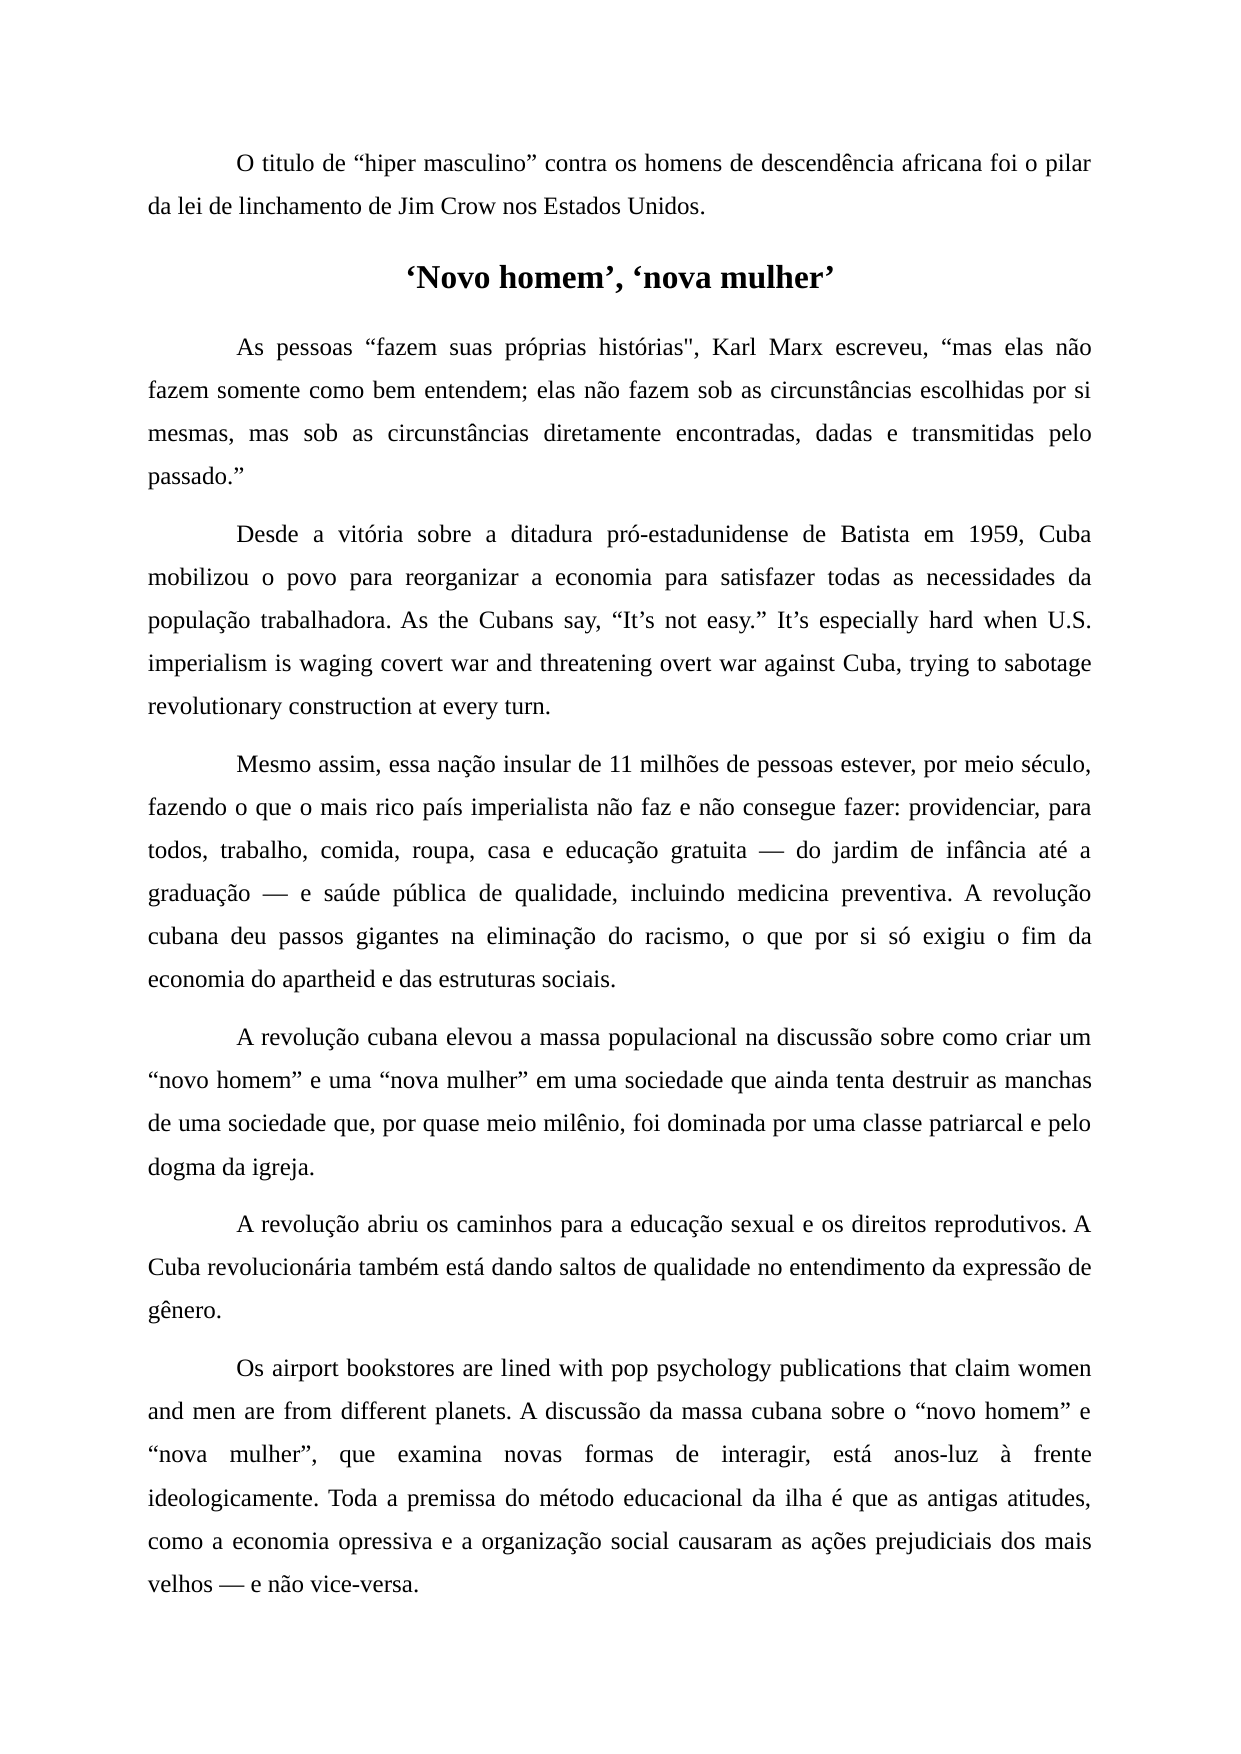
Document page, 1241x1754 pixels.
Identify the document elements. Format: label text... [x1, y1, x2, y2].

text A revolução cubana elevou a massa populacional na discussão sobre como criar um “novo homem” e uma “nova mulher” em uma sociedade que ainda tenta destruir as manchas de uma sociedade que, por quase meio milênio, foi dominada por uma classe patriarcal e pelo dogma da igreja. [148, 1022, 1093, 1180]
text As pessoas “fazem suas próprias histórias", Karl Marx escreveu, “mas elas não fazem somente como bem entendem; elas não fazem sob as circunstâncias escolhidas por si mesmas, mas sob as circunstâncias diretamente encontradas, dadas e transmitidas pelo passado.” [148, 332, 1093, 490]
text O titulo de “hiper masculino” contra os homens de descendência africana foi o pilar da lei de linchamento de Jim Crow nos Estados Unidos. [148, 148, 1093, 219]
text Desde a vitória sobre a ditadura pró-estadunidense de Batista em 1959, Cuba mobilizou o povo para reorganizar a economia para satisfazer todas as necessidades da população trabalhadora. As the Cubans say, “It’s not easy.” It’s especially hard when U.S. imperialism is waging covert war and threatening overt war against Cuba, trying to sabotage revolutionary construction at every turn. [148, 519, 1093, 720]
text A revolução abriu os caminhos para a educação sexual e os direitos reprodutivos. A Cuba revolucionária também está dando saltos de qualidade no entendimento da expressão de gênero. [148, 1209, 1093, 1324]
text Os airport bookstores are lined with pop psychology publications that claim women and men are from different planets. A discussão da massa cubana sobre o “novo homem” e “nova mulher”, que examina novas formas de interagir, está anos-luz à frente ideologicamente. Toda a premissa do método educacional da ilha é que as antigas atitudes, como a economia opressiva e a organização social causaram as ações prejudiciais dos mais velhos — e não vice-versa. [148, 1353, 1093, 1598]
text Mesmo assim, essa nação insular de 11 milhões de pessoas estever, por meio século, fazendo o que o mais rico país imperialista não faz e não consegue fazer: providenciar, para todos, trabalho, comida, roupa, casa e educação gratuita — do jardim de infância até a graduação — e saúde pública de qualidade, incluindo medicina preventiva. A revolução cubana deu passos gigantes na eliminação do racismo, o que por si só exigiu o fim da economia do apartheid e das estruturas sociais. [148, 749, 1093, 993]
subtitle ‘Novo homem’, ‘nova mulher’ [148, 257, 1093, 296]
